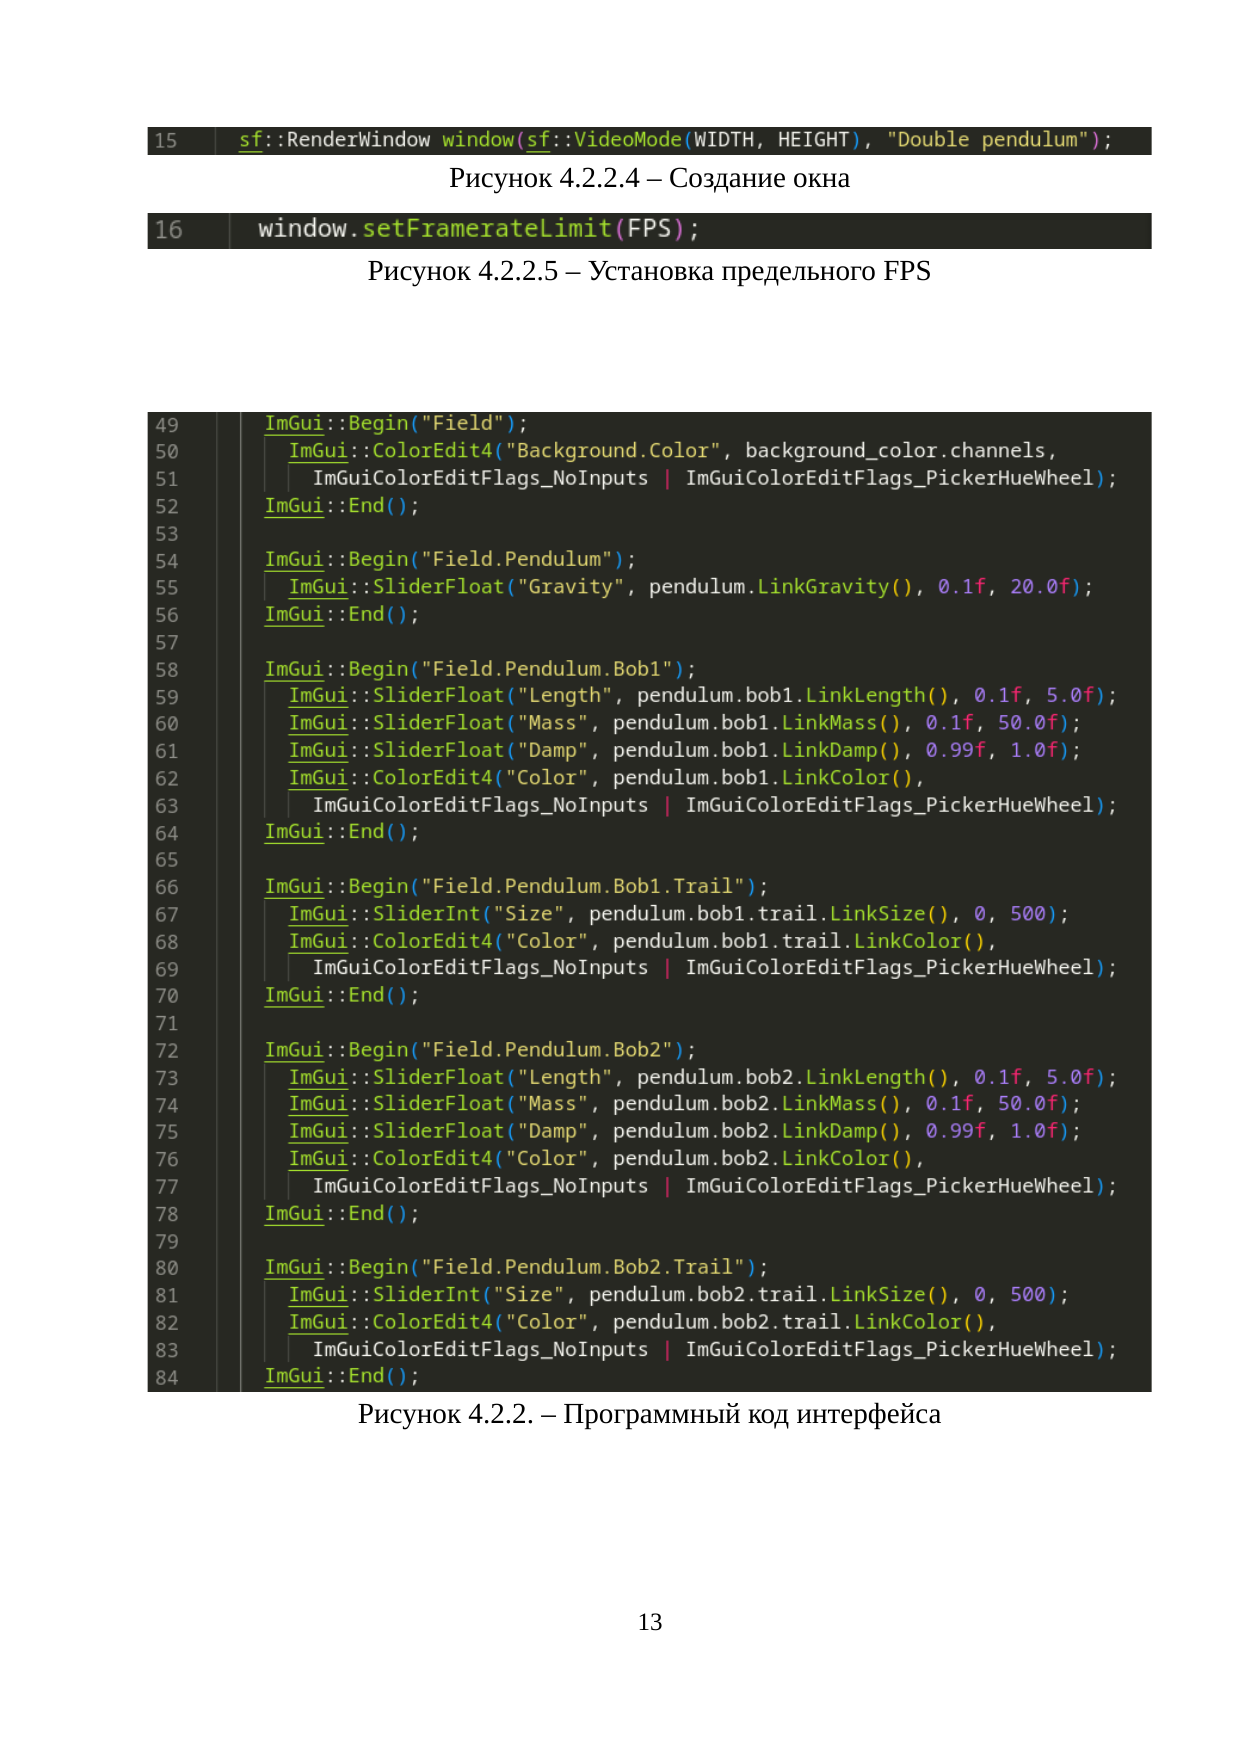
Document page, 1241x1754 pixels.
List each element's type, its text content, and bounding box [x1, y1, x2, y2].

picture [147, 412, 1152, 1392]
text [148, 118, 1152, 127]
picture [147, 127, 1152, 155]
text Рисунок 4.2.2.4 – Создание окна [148, 155, 1152, 193]
text Рисунок 4.2.2. – Программный код интерфейса [148, 1392, 1152, 1430]
picture [147, 213, 1152, 249]
text Рисунок 4.2.2.5 – Установка предельного FPS [148, 249, 1152, 287]
